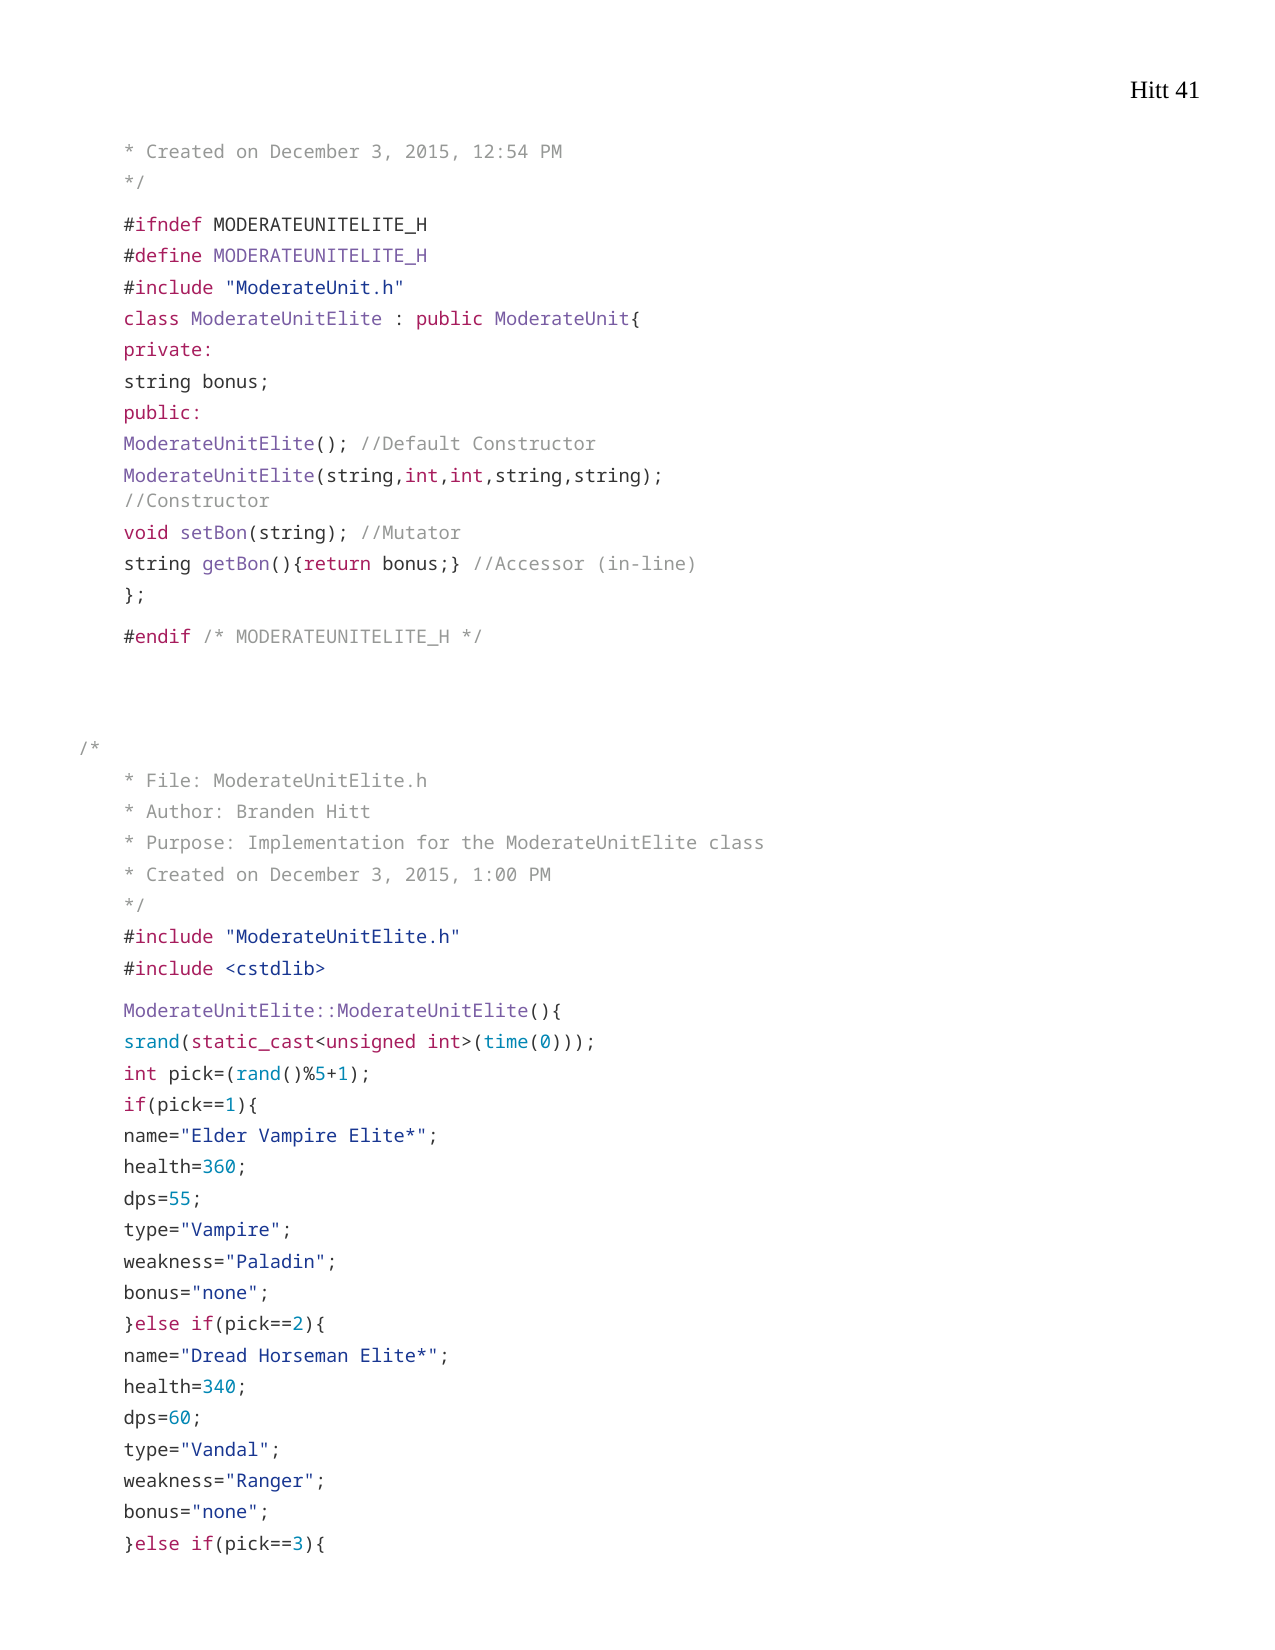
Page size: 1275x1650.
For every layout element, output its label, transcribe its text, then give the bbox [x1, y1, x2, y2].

table_cell * File: ModerateUnitElite.h [120, 764, 1039, 795]
table_cell [75, 271, 120, 302]
table_cell [75, 516, 120, 547]
table_header /* [75, 733, 120, 764]
table_cell [120, 652, 784, 663]
table_cell [120, 198, 784, 208]
table_cell [75, 1057, 120, 1088]
table_cell [75, 1245, 120, 1276]
table_header [120, 733, 1039, 764]
table_cell [120, 610, 784, 621]
table_cell [75, 1496, 120, 1527]
table_cell [75, 1026, 120, 1057]
table_cell #include <cstdlib> [120, 952, 1039, 983]
table_cell [75, 1433, 120, 1464]
table_cell if(pick==1){ [120, 1088, 1039, 1119]
table_cell #define MODERATEUNITELITE_H [120, 240, 784, 271]
table_cell #include "ModerateUnit.h" [120, 271, 784, 302]
table_cell [75, 827, 120, 858]
table_cell [75, 858, 120, 889]
table_cell type="Vandal"; [120, 1433, 1039, 1464]
table_cell [75, 1276, 120, 1308]
table_cell [75, 952, 120, 983]
table_cell [75, 579, 120, 610]
table_cell [75, 1308, 120, 1339]
table_cell }; [120, 579, 784, 610]
table_cell [75, 166, 120, 198]
table_cell int pick=(rand()%5+1); [120, 1057, 1039, 1088]
table_cell [75, 1088, 120, 1119]
table_cell [75, 240, 120, 271]
table_cell [75, 208, 120, 240]
table_cell string bonus; [120, 365, 784, 396]
table_cell name="Dread Horseman Elite*"; [120, 1339, 1039, 1370]
table_cell [75, 365, 120, 396]
table_cell health=360; [120, 1151, 1039, 1182]
table_cell public: [120, 396, 784, 428]
table_cell [75, 1214, 120, 1245]
table_cell }else if(pick==2){ [120, 1308, 1039, 1339]
table_cell [75, 428, 120, 459]
table_cell [75, 921, 120, 952]
table_cell [75, 198, 120, 208]
table_cell srand(static_cast<unsigned int>(time(0))); [120, 1026, 1039, 1057]
table_cell health=340; [120, 1370, 1039, 1402]
table_cell [75, 1339, 120, 1370]
table_cell #endif /* MODERATEUNITELITE_H */ [120, 621, 784, 652]
table_cell bonus="none"; [120, 1276, 1039, 1308]
table_cell [75, 652, 120, 663]
table_cell [75, 994, 120, 1026]
table_cell [75, 303, 120, 334]
table_cell [75, 548, 120, 579]
table_cell dps=60; [120, 1402, 1039, 1433]
table_cell [75, 1151, 120, 1182]
table_cell [75, 459, 120, 516]
table_cell [120, 984, 1039, 994]
table_cell }else if(pick==3){ [120, 1527, 1039, 1558]
table_cell [75, 1465, 120, 1496]
table_cell [75, 890, 120, 921]
table_cell [75, 984, 120, 994]
table_cell [75, 610, 120, 621]
table_cell [75, 334, 120, 365]
table_cell [75, 1370, 120, 1402]
table_cell weakness="Ranger"; [120, 1465, 1039, 1496]
table_cell type="Vampire"; [120, 1214, 1039, 1245]
table_cell [75, 1402, 120, 1433]
table_cell * Purpose: Implementation for the ModerateUnitElite class [120, 827, 1039, 858]
table_cell [75, 764, 120, 795]
table_cell #include "ModerateUnitElite.h" [120, 921, 1039, 952]
table_cell * Author: Branden Hitt [120, 795, 1039, 827]
table_cell ModerateUnitElite(string,int,int,string,string); //Constructor [120, 459, 784, 516]
table_cell void setBon(string); //Mutator [120, 516, 784, 547]
table_cell */ [120, 890, 1039, 921]
table_cell #ifndef MODERATEUNITELITE_H [120, 208, 784, 240]
table_cell [75, 135, 120, 166]
table_cell [75, 396, 120, 428]
table_cell [75, 1527, 120, 1558]
table_cell private: [120, 334, 784, 365]
table_cell dps=55; [120, 1182, 1039, 1214]
table_cell ModerateUnitElite(); //Default Constructor [120, 428, 784, 459]
table_cell ModerateUnitElite::ModerateUnitElite(){ [120, 994, 1039, 1026]
table_cell [75, 795, 120, 827]
table_cell [75, 621, 120, 652]
table_cell string getBon(){return bonus;} //Accessor (in-line) [120, 548, 784, 579]
table_cell weakness="Paladin"; [120, 1245, 1039, 1276]
table_cell * Created on December 3, 2015, 12:54 PM [120, 135, 784, 166]
table_cell name="Elder Vampire Elite*"; [120, 1120, 1039, 1151]
table_cell bonus="none"; [120, 1496, 1039, 1527]
table_cell */ [120, 166, 784, 198]
table_cell * Created on December 3, 2015, 1:00 PM [120, 858, 1039, 889]
table_cell [75, 1120, 120, 1151]
table_cell [75, 1182, 120, 1214]
table_cell class ModerateUnitElite : public ModerateUnit{ [120, 303, 784, 334]
